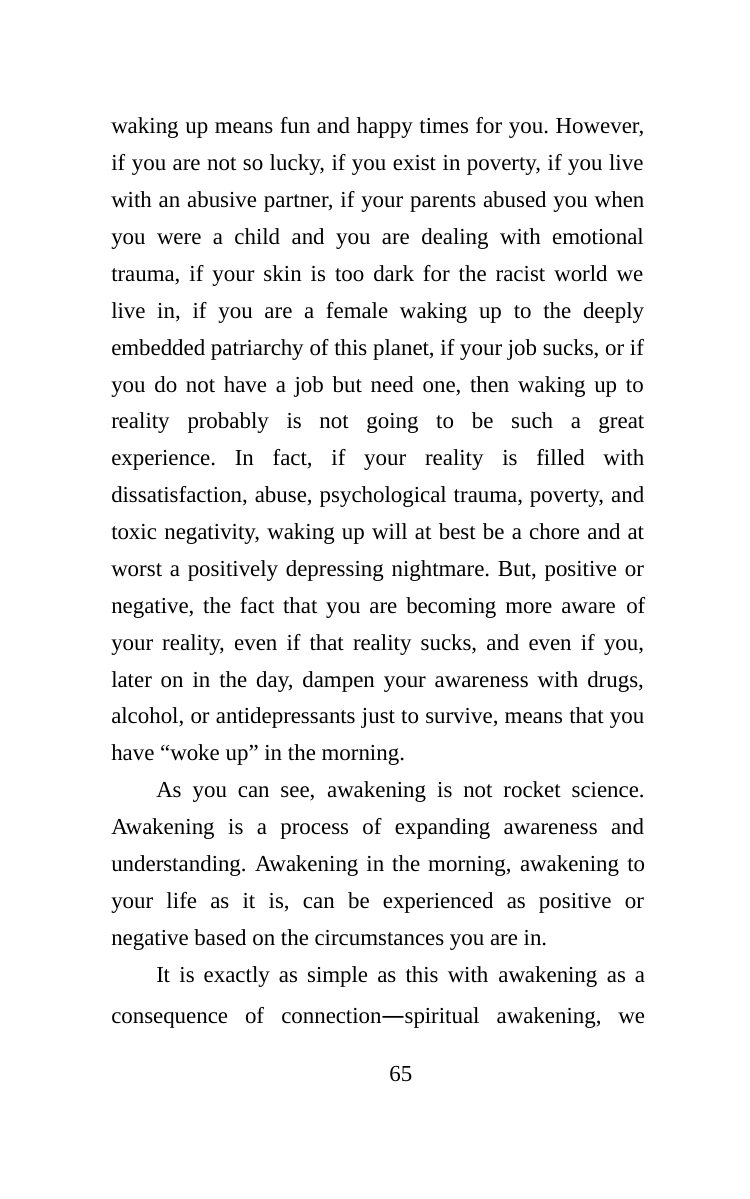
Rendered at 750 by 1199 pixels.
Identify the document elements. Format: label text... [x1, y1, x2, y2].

text As you can see, awakening is not rocket science. Awakening is a process of expanding awareness and understanding. Awakening in the morning, awakening to your life as it is, can be experienced as positive or negative based on the circumstances you are in. [111, 776, 645, 950]
text It is exactly as simple as this with awakening as a consequence of connection—spiritual awakening, we [111, 961, 645, 1031]
text waking up means fun and happy times for you. However, if you are not so lucky, if you exist in poverty, if you live with an abusive partner, if your parents abused you when you were a child and you are dealing with emotional trauma, if your skin is too dark for the racist world we live in, if you are a female waking up to the deeply embedded patriarchy of this planet, if your job sucks, or if you do not have a job but need one, then waking up to reality probably is not going to be such a great experience. In fact, if your reality is filled with dissatisfaction, abuse, psychological trauma, poverty, and toxic negativity, waking up will at best be a chore and at worst a positively depressing nightmare. But, positive or negative, the fact that you are becoming more aware of your reality, even if that reality sucks, and even if you, later on in the day, dampen your awareness with drugs, alcohol, or antidepressants just to survive, means that you have “woke up” in the morning. [111, 112, 645, 766]
